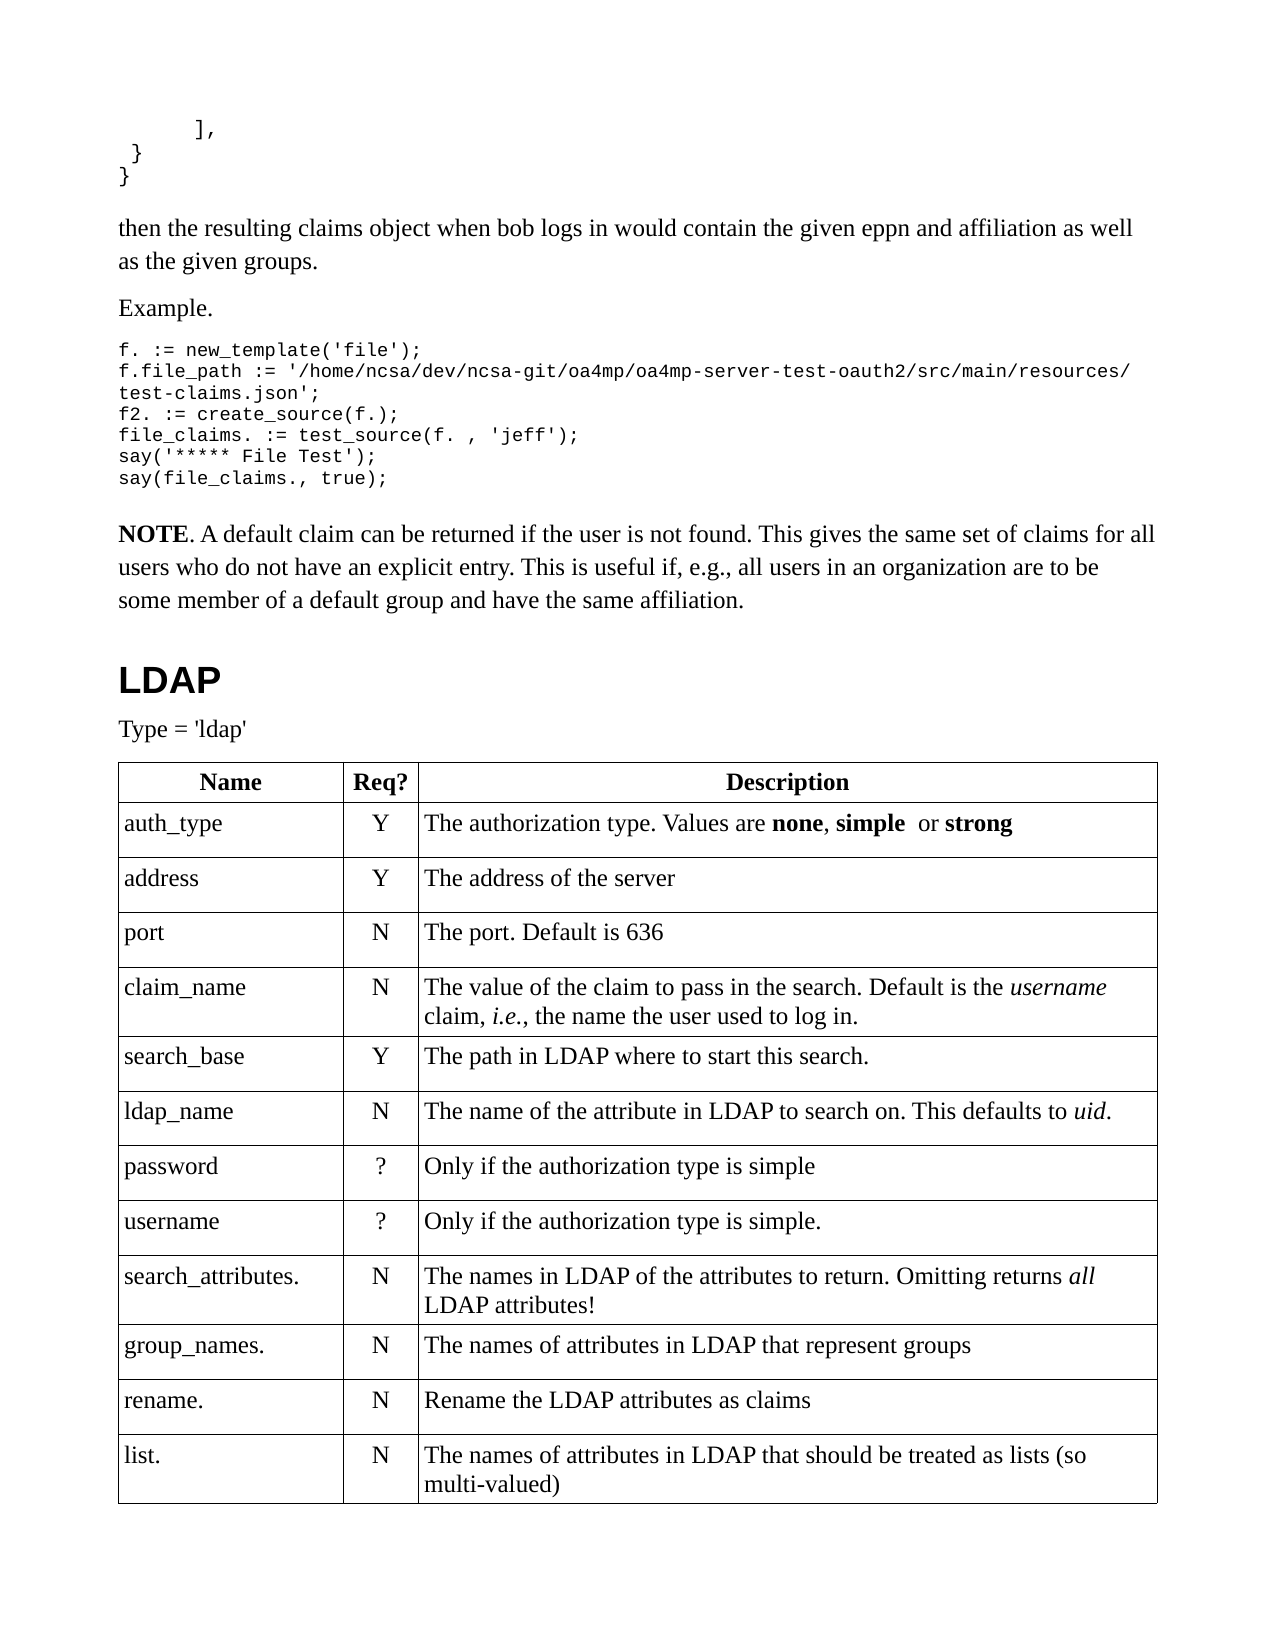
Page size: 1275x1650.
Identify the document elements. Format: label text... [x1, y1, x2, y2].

text file_claims. := test_source(f. , 'jeff'); [118, 426, 1157, 447]
table_cell search_attributes. [119, 1256, 343, 1324]
text say(file_claims., true); [118, 468, 1157, 490]
text NOTE. A default claim can be returned if the user is not found. This gives the same set of claims for all users who do not have an explicit entry. This is useful if, e.g., all users in an organization are to be some member of a default group and have the same affiliation. [118, 519, 1157, 614]
text f.file_path := '/home/ncsa/dev/ncsa-git/oa4mp/oa4mp-server-test-oauth2/src/main/resources/test-claims.json'; [118, 362, 1157, 405]
table_cell The names in LDAP of the attributes to return. Omitting returns all LDAP attributes! [419, 1256, 1157, 1324]
table_cell The path in LDAP where to start this search. [419, 1037, 1157, 1091]
text ], [118, 118, 1157, 142]
table_cell The names of attributes in LDAP that should be treated as lists (so multi-valued) [419, 1435, 1157, 1503]
table_cell claim_name [119, 968, 343, 1036]
table_cell N [344, 1380, 418, 1434]
table_cell Rename the LDAP attributes as claims [419, 1380, 1157, 1434]
text } [118, 165, 1157, 189]
table_cell rename. [119, 1380, 343, 1434]
text f. := new_template('file'); [118, 341, 1157, 362]
text then the resulting claims object when bob logs in would contain the given eppn and affiliation as well as the given groups. [118, 213, 1157, 274]
table_cell ? [344, 1146, 418, 1200]
table_cell Y [344, 803, 418, 857]
table_cell The port. Default is 636 [419, 913, 1157, 967]
table_cell Only if the authorization type is simple [419, 1146, 1157, 1200]
text f2. := create_source(f.); [118, 405, 1157, 426]
table_cell N [344, 913, 418, 967]
table_cell Y [344, 858, 418, 912]
table_cell Only if the authorization type is simple. [419, 1201, 1157, 1255]
table_cell password [119, 1146, 343, 1200]
text Type = 'ldap' [118, 714, 1157, 743]
table_header Description [419, 763, 1157, 802]
table_cell ldap_name [119, 1092, 343, 1145]
table_cell search_base [119, 1037, 343, 1091]
table_cell address [119, 858, 343, 912]
table_cell auth_type [119, 803, 343, 857]
table_cell The name of the attribute in LDAP to search on. This defaults to uid. [419, 1092, 1157, 1145]
table_cell N [344, 1435, 418, 1503]
table_cell N [344, 1092, 418, 1145]
table_cell The authorization type. Values are none, simple or strong [419, 803, 1157, 857]
table_cell Y [344, 1037, 418, 1091]
table_cell N [344, 1325, 418, 1379]
table_cell The names of attributes in LDAP that represent groups [419, 1325, 1157, 1379]
table_cell The value of the claim to pass in the search. Default is the username claim, i.e., the name the user used to log in. [419, 968, 1157, 1036]
table_cell N [344, 1256, 418, 1324]
table_header Name [119, 763, 343, 802]
text say('***** File Test'); [118, 447, 1157, 468]
table_cell list. [119, 1435, 343, 1503]
table_cell N [344, 968, 418, 1036]
table_cell ? [344, 1201, 418, 1255]
text } [118, 142, 1157, 165]
subtitle LDAP [118, 658, 1157, 701]
table_cell port [119, 913, 343, 967]
table_header Req? [344, 763, 418, 802]
table_cell username [119, 1201, 343, 1255]
text Example. [118, 293, 1157, 322]
table_cell group_names. [119, 1325, 343, 1379]
table_cell The address of the server [419, 858, 1157, 912]
